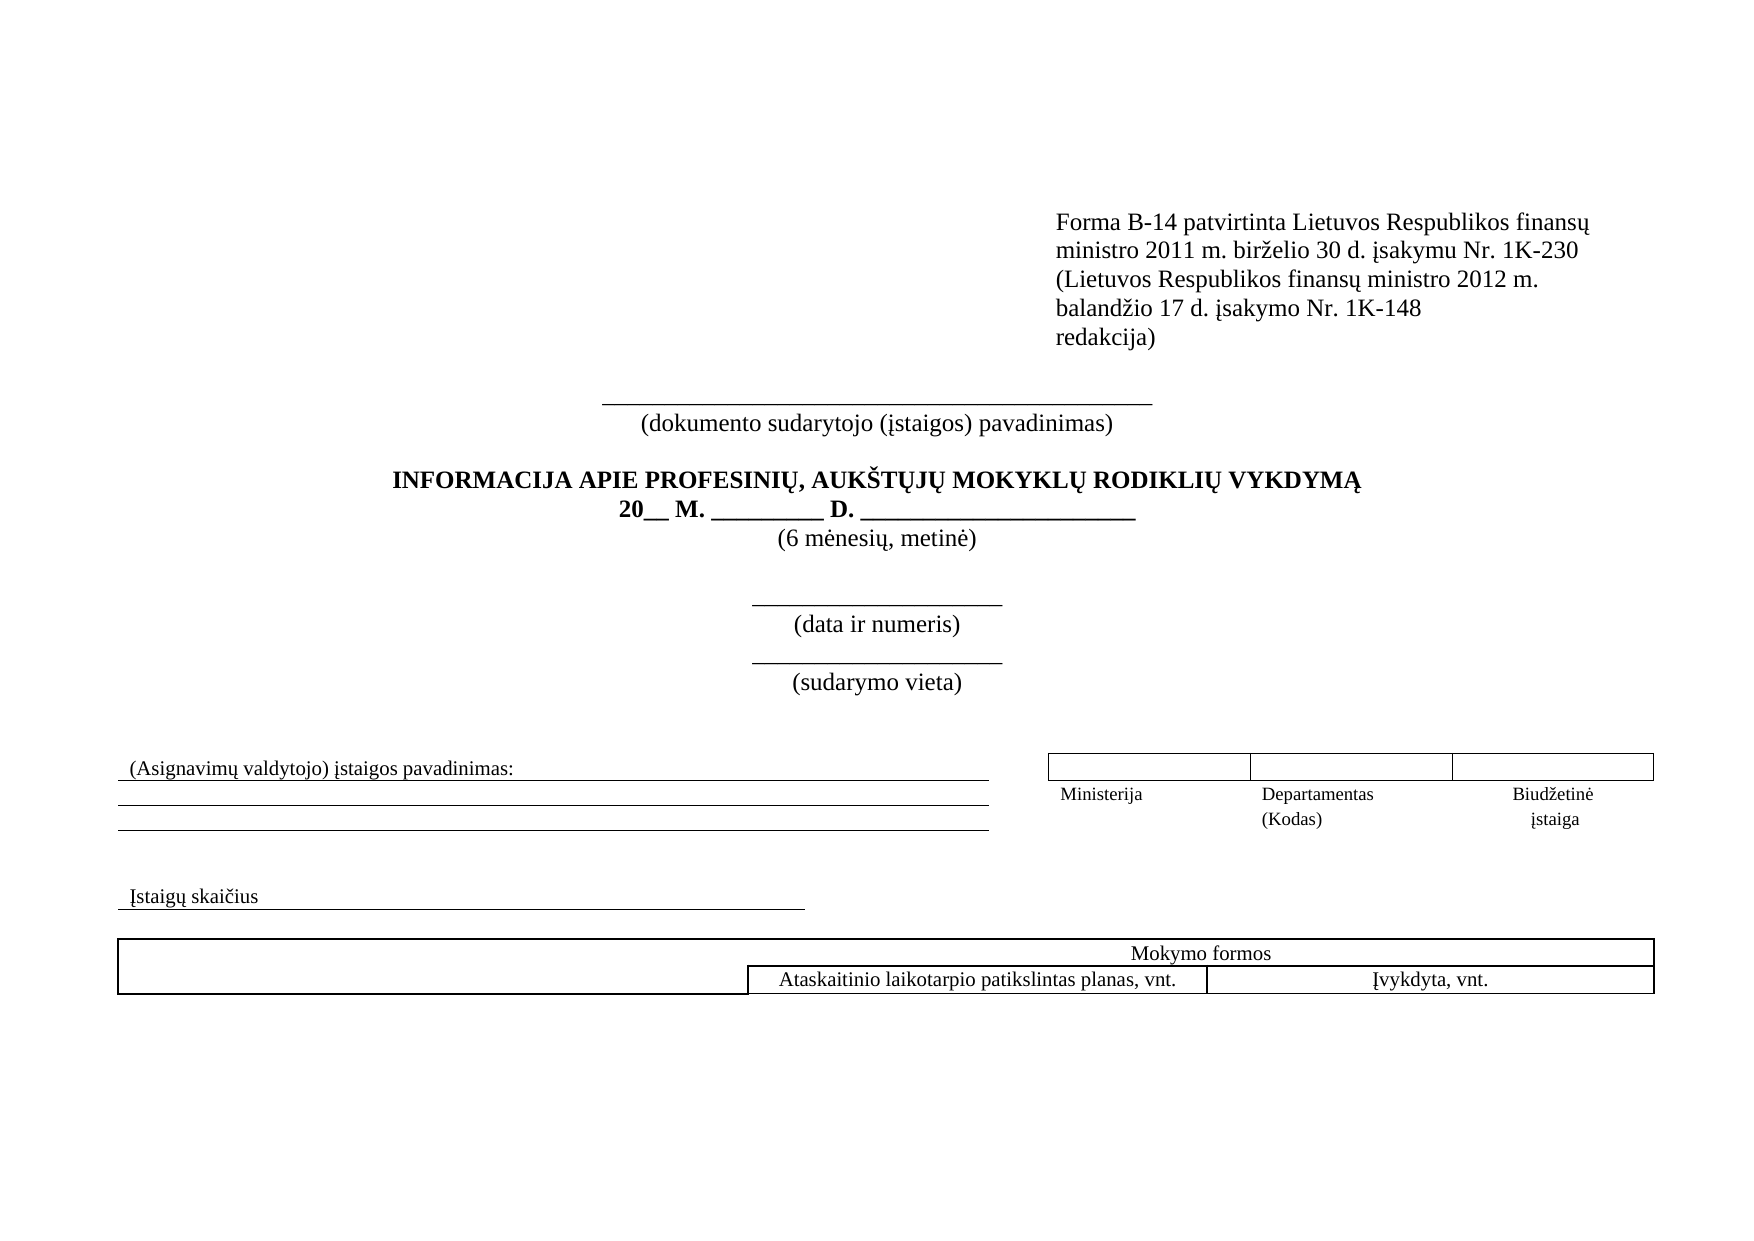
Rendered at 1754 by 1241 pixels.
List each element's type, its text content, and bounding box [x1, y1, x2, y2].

text (Lietuvos Respublikos finansų ministro 2012 m. balandžio 17 d. įsakymo Nr. 1K-148 [1056, 264, 1636, 322]
table_header (Asignavimų valdytojo) įstaigos pavadinimas: [118, 753, 988, 779]
table_cell [989, 805, 1049, 830]
text INFORMACIJA APIE PROFESINIŲ, AUKŠTŲJŲ MOKYKLŲ RODIKLIŲ VYKDYMĄ [118, 465, 1636, 494]
table_header [853, 884, 1063, 908]
table_cell [118, 831, 988, 855]
text Forma B-14 patvirtinta Lietuvos Respublikos finansų ministro 2011 m. birželio 30 d. įsakymu Nr. 1K-230 [1056, 207, 1636, 264]
table_header [1251, 754, 1452, 779]
text ____________________ [118, 580, 1636, 609]
text ____________________________________________ [118, 379, 1636, 408]
table_cell Ataskaitinio laikotarpio patikslintas planas, vnt. [749, 967, 1206, 993]
table_header [989, 753, 1048, 779]
table_header [1453, 754, 1653, 779]
text ____________________ [118, 638, 1636, 667]
text (6 mėnesių, metinė) [118, 523, 1636, 552]
table_cell [989, 830, 1049, 855]
table_cell [1250, 830, 1452, 855]
table_cell Departamentas [1250, 781, 1452, 804]
table_cell Biudžetinė [1452, 781, 1653, 804]
table_cell (Kodas) [1250, 805, 1452, 830]
table_header [119, 940, 748, 993]
table_cell [118, 781, 988, 804]
text 20__ M. _________ D. ______________________ [118, 494, 1636, 523]
table_cell [1049, 805, 1250, 830]
table_header [805, 884, 853, 908]
table_cell [118, 806, 988, 830]
table_cell įstaiga [1452, 805, 1653, 830]
table_cell [1049, 830, 1250, 855]
table_header [1049, 754, 1250, 779]
table_cell [1452, 830, 1653, 855]
text redakcija) [1056, 322, 1636, 350]
text (data ir numeris) [118, 609, 1636, 638]
table_cell Įvykdyta, vnt. [1208, 967, 1653, 993]
text (sudarymo vieta) [118, 667, 1636, 695]
table_header Įstaigų skaičius [118, 884, 805, 908]
table_cell Ministerija [1049, 781, 1250, 804]
table_header Mokymo formos [748, 940, 1653, 964]
text (dokumento sudarytojo (įstaigos) pavadinimas) [118, 408, 1636, 437]
table_cell [989, 780, 1049, 804]
